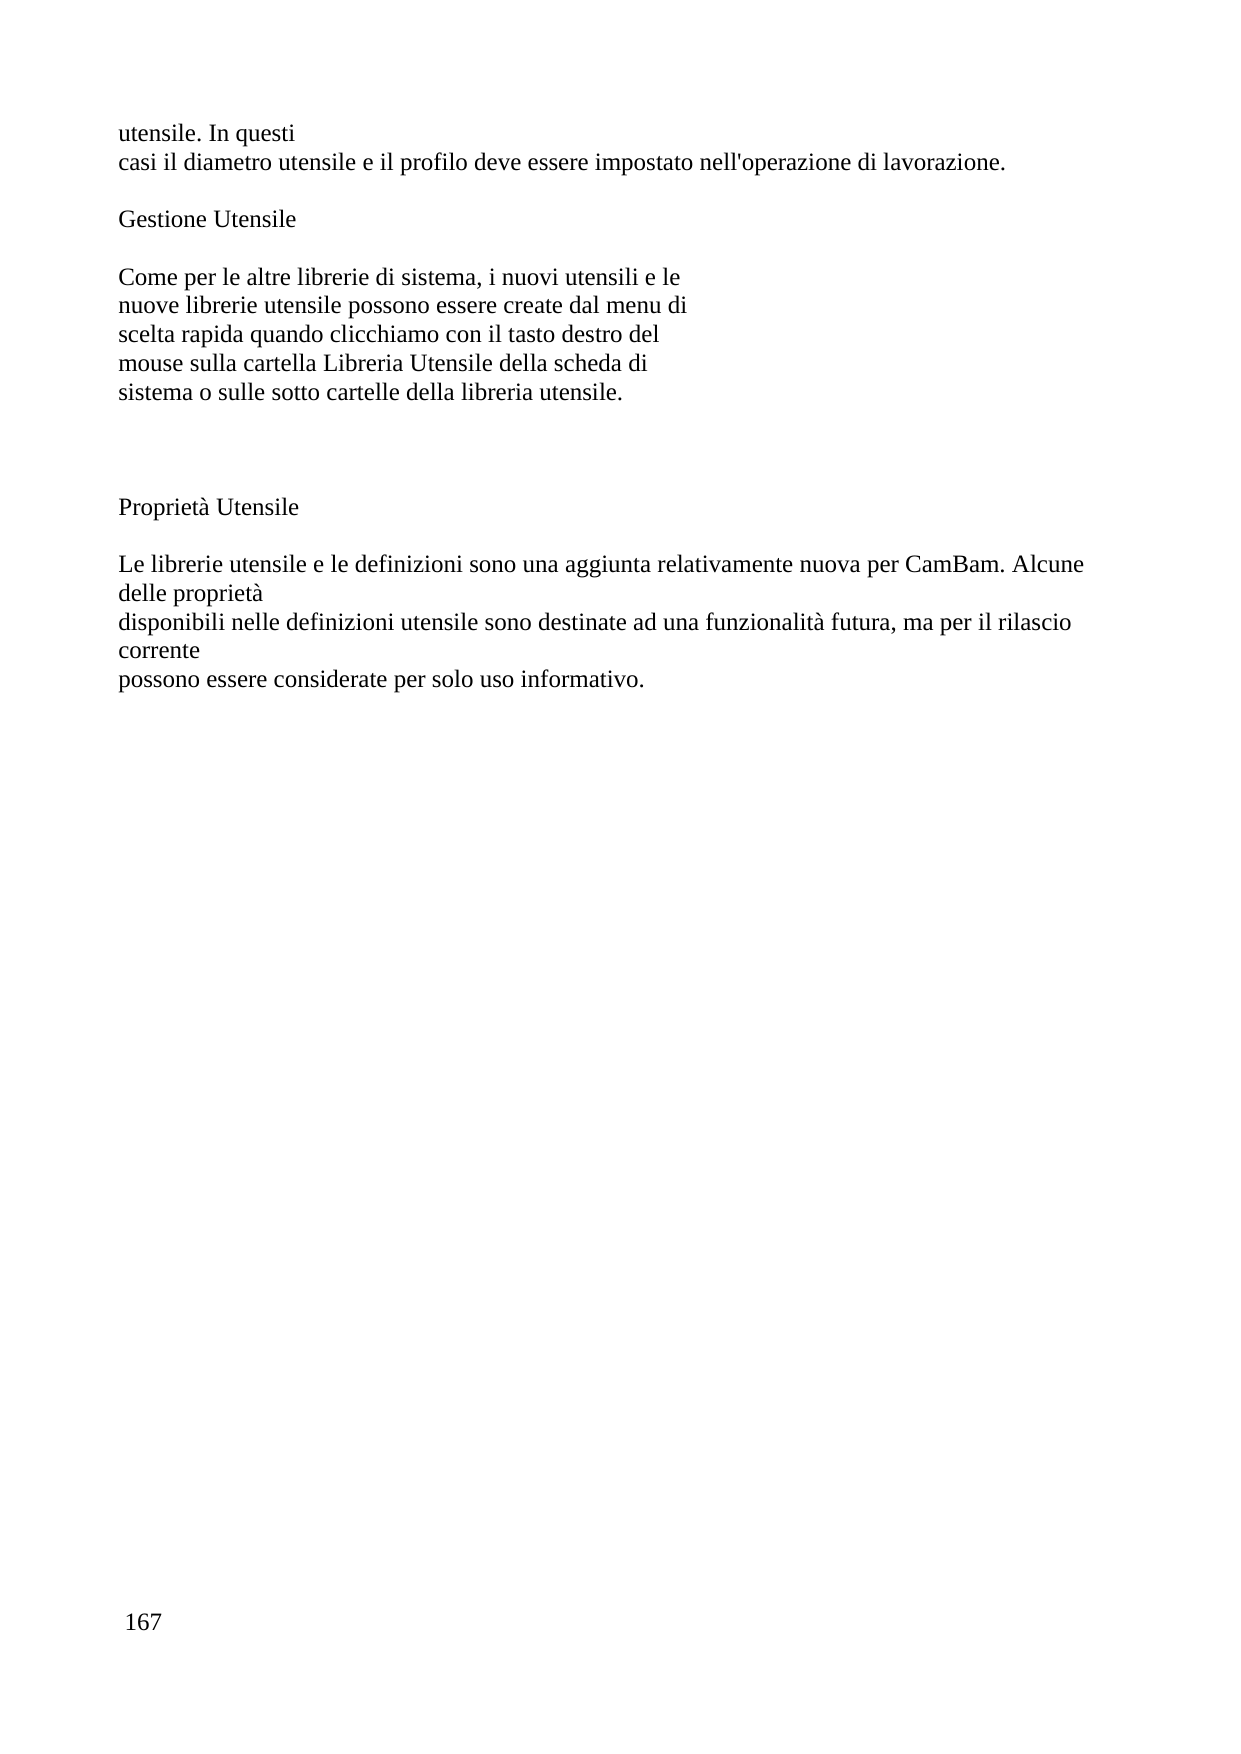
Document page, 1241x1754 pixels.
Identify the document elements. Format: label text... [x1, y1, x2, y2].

text casi il diametro utensile e il profilo deve essere impostato nell'operazione di lavorazione. [118, 147, 1122, 176]
text Le librerie utensile e le definizioni sono una aggiunta relativamente nuova per CamBam. Alcune delle proprietà [118, 549, 1122, 607]
text possono essere considerate per solo uso informativo. [118, 664, 1122, 693]
text sistema o sulle sotto cartelle della libreria utensile. [118, 377, 1122, 406]
text utensile. In questi [118, 118, 1122, 147]
text scelta rapida quando clicchiamo con il tasto destro del [118, 319, 1122, 348]
text Proprietà Utensile [118, 492, 1122, 521]
text nuove librerie utensile possono essere create dal menu di [118, 291, 1122, 319]
text Come per le altre librerie di sistema, i nuovi utensili e le [118, 262, 1122, 291]
text mouse sulla cartella Libreria Utensile della scheda di [118, 348, 1122, 377]
text Gestione Utensile [118, 204, 1122, 233]
text disponibili nelle definizioni utensile sono destinate ad una funzionalità futura, ma per il rilascio corrente [118, 607, 1122, 664]
